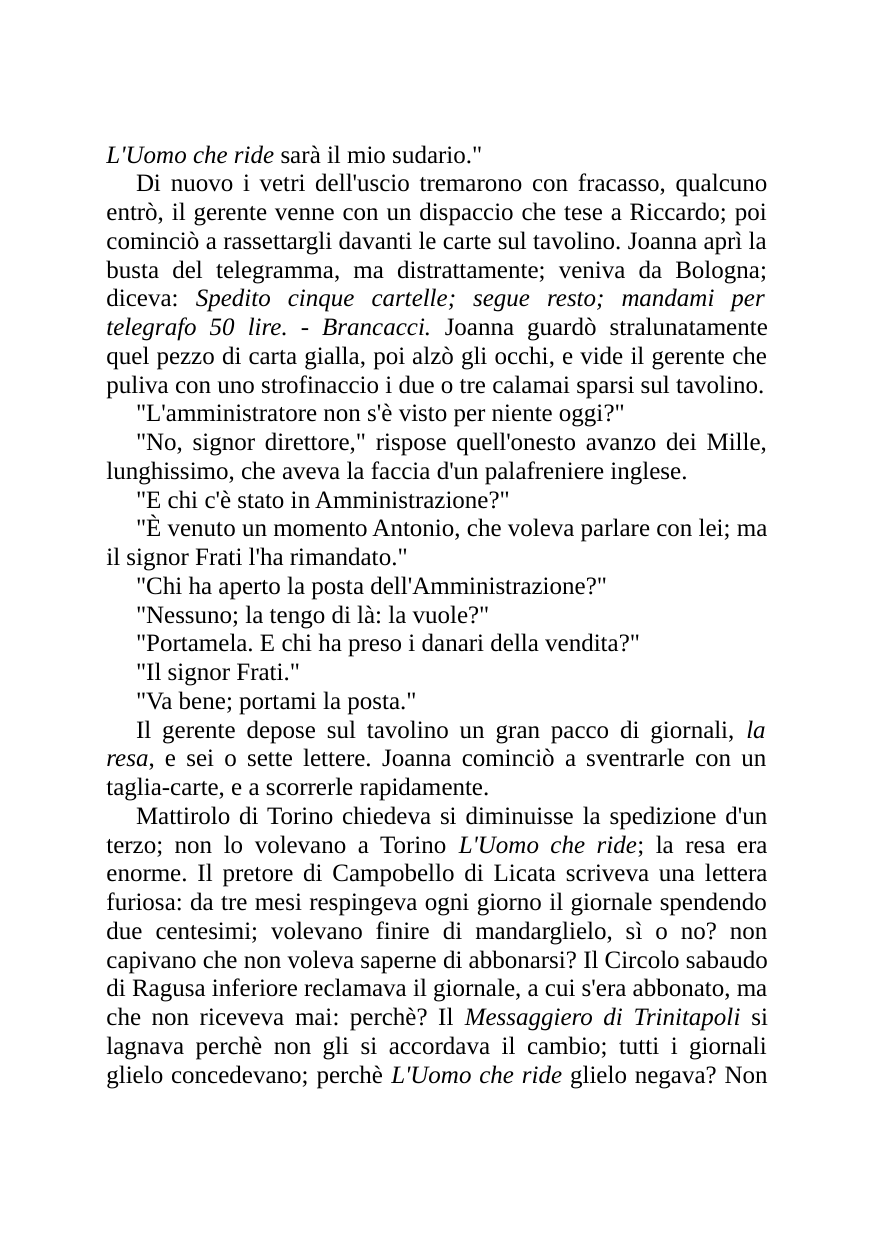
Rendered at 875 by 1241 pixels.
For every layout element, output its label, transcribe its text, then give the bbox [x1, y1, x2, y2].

text "Portamela. E chi ha preso i danari della vendita?" [106, 628, 768, 657]
text "Va bene; portami la posta." [106, 686, 768, 715]
text Di nuovo i vetri dell'uscio tremarono con fracasso, qualcuno entrò, il gerente venne con un dispaccio che tese a Riccardo; poi cominciò a rassettargli davanti le carte sul tavolino. Joanna aprì la busta del telegramma, ma distrattamente; veniva da Bologna; diceva: Spedito cinque cartelle; segue resto; mandami per telegrafo 50 lire. - Brancacci. Joanna guardò stralunatamente quel pezzo di carta gialla, poi alzò gli occhi, e vide il gerente che puliva con uno strofinaccio i due o tre calamai sparsi sul tavolino. [106, 168, 768, 398]
text "Nessuno; la tengo di là: la vuole?" [106, 600, 768, 628]
text "Chi ha aperto la posta dell'Amministrazione?" [106, 571, 768, 600]
text Mattirolo di Torino chiedeva si diminuisse la spedizione d'un terzo; non lo volevano a Torino L'Uomo che ride; la resa era enorme. Il pretore di Campobello di Licata scriveva una lettera furiosa: da tre mesi respingeva ogni giorno il giornale spendendo due centesimi; volevano finire di mandarglielo, sì o no? non capivano che non voleva saperne di abbonarsi? Il Circolo sabaudo di Ragusa inferiore reclamava il giornale, a cui s'era abbonato, ma che non riceveva mai: perchè? Il Messaggiero di Trinitapoli si lagnava perchè non gli si accordava il cambio; tutti i giornali glielo concedevano; perchè L'Uomo che ride glielo negava? Non [106, 801, 768, 1088]
text "E chi c'è stato in Amministrazione?" [106, 485, 768, 513]
text L'Uomo che ride sarà il mio sudario." [106, 140, 768, 168]
text "L'amministratore non s'è visto per niente oggi?" [106, 398, 768, 427]
text "Il signor Frati." [106, 657, 768, 686]
text "No, signor direttore," rispose quell'onesto avanzo dei Mille, lunghissimo, che aveva la faccia d'un palafreniere inglese. [106, 427, 768, 485]
text Il gerente depose sul tavolino un gran pacco di giornali, la resa, e sei o sette lettere. Joanna cominciò a sventrarle con un taglia-carte, e a scorrerle rapidamente. [106, 715, 768, 801]
text "È venuto un momento Antonio, che voleva parlare con lei; ma il signor Frati l'ha rimandato." [106, 513, 768, 571]
